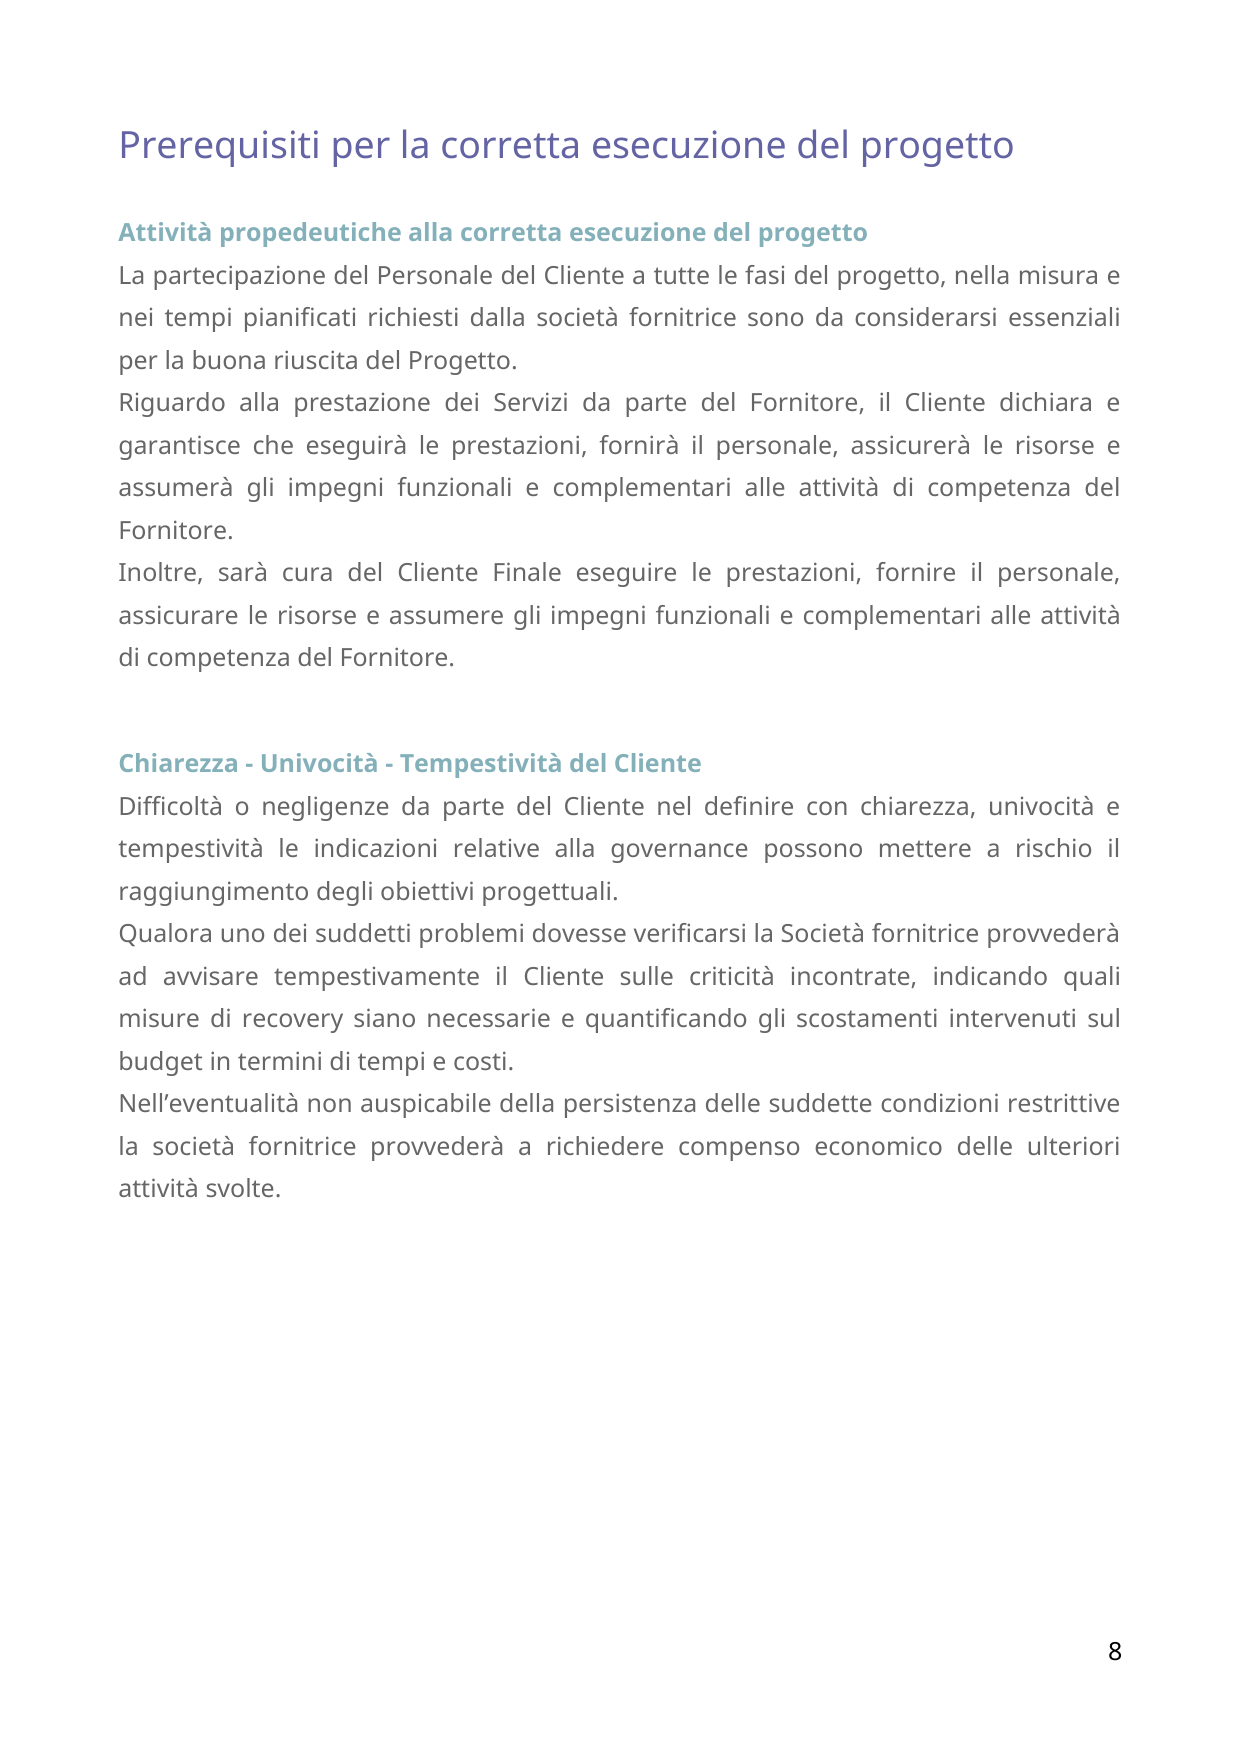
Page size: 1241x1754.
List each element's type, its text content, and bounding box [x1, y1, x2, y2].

text Inoltre, sarà cura del Cliente Finale eseguire le prestazioni, fornire il personale, assicurare le risorse e assumere gli impegni funzionali e complementari alle attività di competenza del Fornitore. [118, 555, 1122, 674]
text Difficoltà o negligenze da parte del Cliente nel definire con chiarezza, univocità e tempestività le indicazioni relative alla governance possono mettere a rischio il raggiungimento degli obiettivi progettuali. [118, 788, 1122, 907]
subtitle Attività propedeutiche alla corretta esecuzione del progetto [118, 215, 1122, 249]
subtitle Chiarezza - Univocità - Tempestività del Cliente [118, 746, 1122, 780]
text Riguardo alla prestazione dei Servizi da parte del Fornitore, il Cliente dichiara e garantisce che eseguirà le prestazioni, fornirà il personale, assicurerà le risorse e assumerà gli impegni funzionali e complementari alle attività di competenza del Fornitore. [118, 385, 1122, 546]
text Qualora uno dei suddetti problemi dovesse verificarsi la Società fornitrice provvederà ad avvisare tempestivamente il Cliente sulle criticità incontrate, indicando quali misure di recovery siano necessarie e quantificando gli scostamenti intervenuti sul budget in termini di tempi e costi. [118, 916, 1122, 1077]
text La partecipazione del Personale del Cliente a tutte le fasi del progetto, nella misura e nei tempi pianificati richiesti dalla società fornitrice sono da considerarsi essenziali per la buona riuscita del Progetto. [118, 257, 1122, 376]
text Nell’eventualità non auspicabile della persistenza delle suddette condizioni restrittive la società fornitrice provvederà a richiedere compenso economico delle ulteriori attività svolte. [118, 1086, 1122, 1205]
subtitle Prerequisiti per la corretta esecuzione del progetto [118, 118, 1122, 169]
